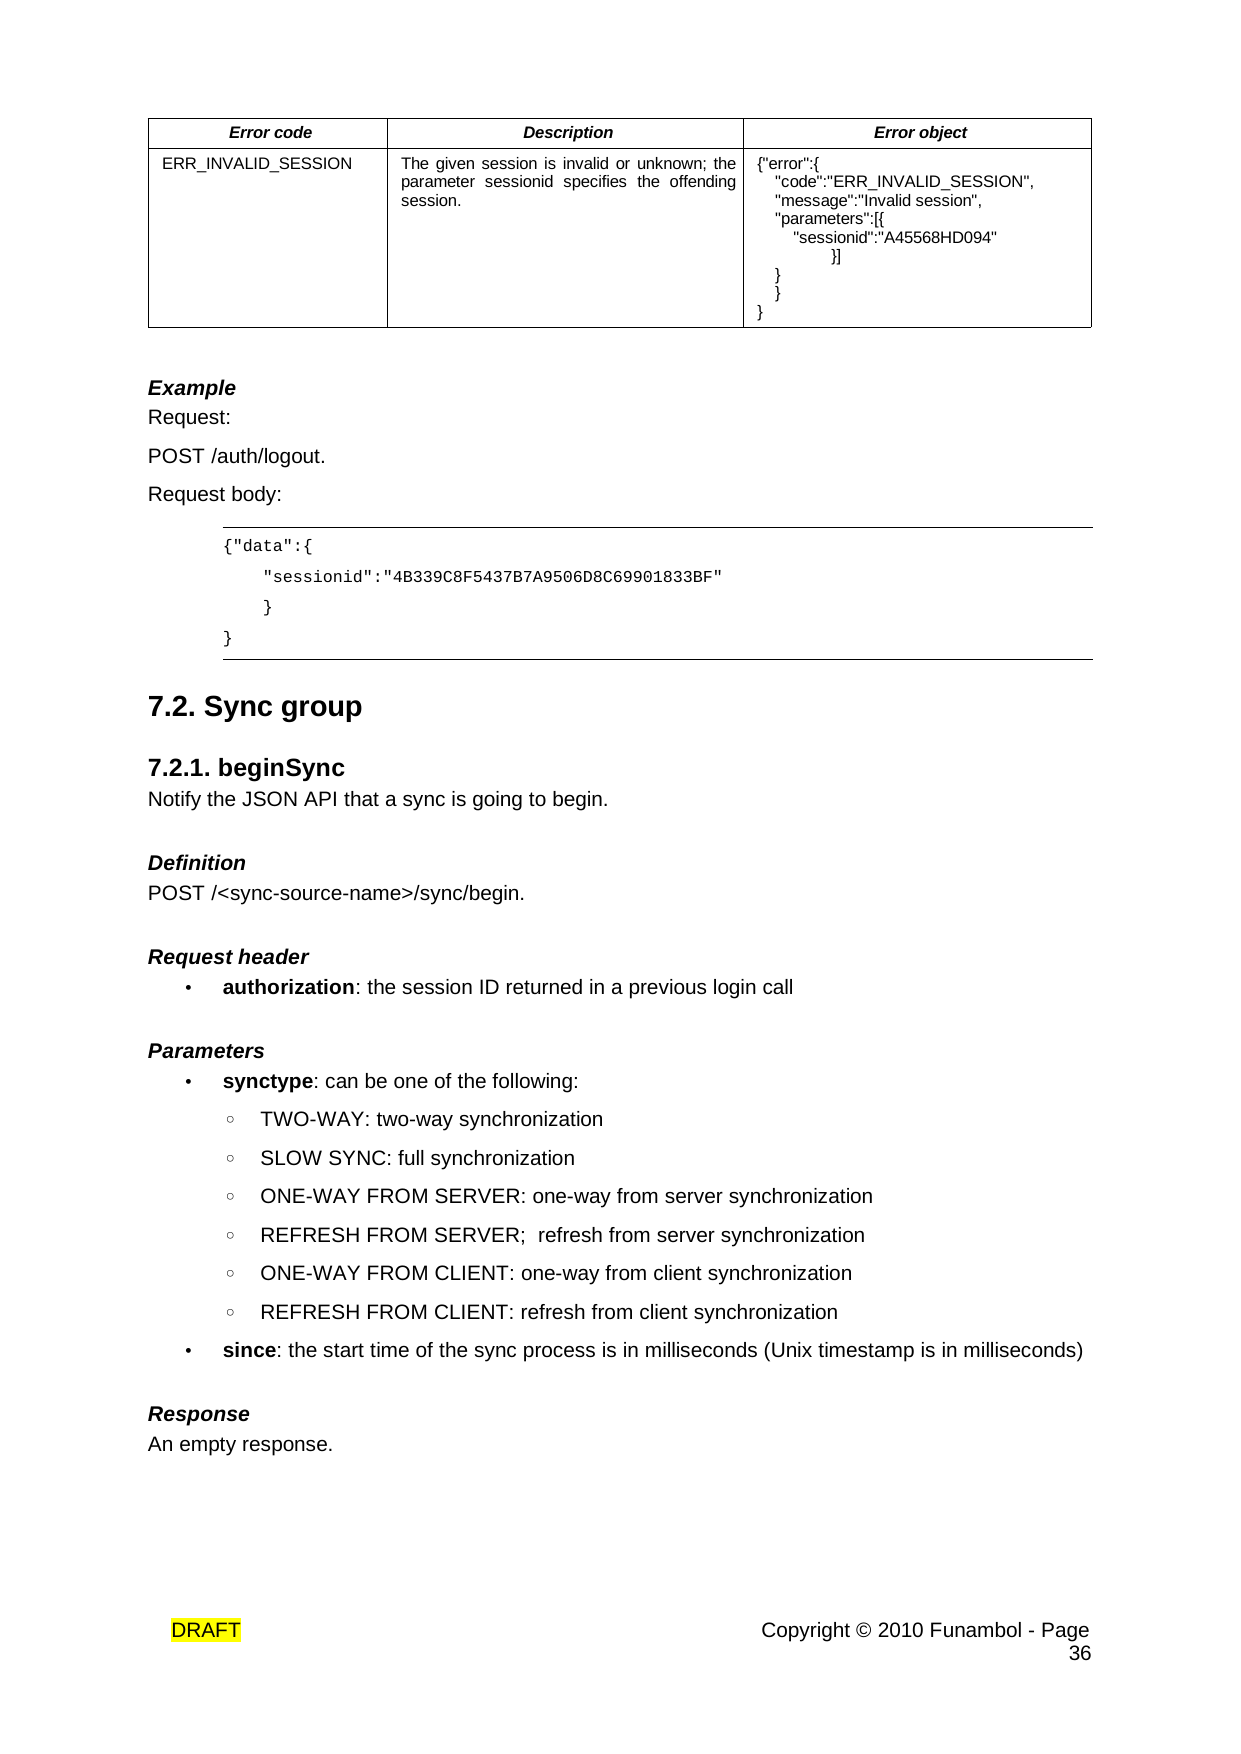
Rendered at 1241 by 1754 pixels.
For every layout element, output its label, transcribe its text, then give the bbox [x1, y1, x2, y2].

list synctype: can be one of the following: [185, 1069, 1093, 1093]
text An empty response. [148, 1433, 1093, 1456]
subtitle beginSync [148, 753, 1093, 782]
table_cell The given session is invalid or unknown; the parameter sessionid specifies the offending session. [388, 149, 743, 327]
subtitle Response [148, 1402, 1093, 1426]
subtitle Request header [148, 945, 1093, 969]
table_cell ERR_INVALID_SESSION [149, 149, 387, 327]
text Notify the JSON API that a sync is going to begin. [148, 788, 1093, 811]
text POST /auth/logout. [148, 444, 1093, 468]
text Request body: [148, 483, 1093, 506]
list REFRESH FROM SERVER; refresh from server synchronization [223, 1223, 1093, 1247]
list SLOW SYNC: full synchronization [223, 1146, 1093, 1170]
list since: the start time of the sync process is in milliseconds (Unix timestamp is in milliseconds) [185, 1339, 1093, 1362]
subtitle Definition [148, 851, 1093, 875]
table_cell {"error":{ "code":"ERR_INVALID_SESSION", "message":"Invalid session", "parameters":[{ "sessionid":"A45568HD094" }] } } } [744, 149, 1091, 327]
list ONE-WAY FROM SERVER: one-way from server synchronization [223, 1185, 1093, 1208]
table_header Error code [149, 119, 387, 148]
text POST /<sync-source-name>/sync/begin. [148, 882, 1093, 905]
text {"data":{ [223, 528, 1093, 556]
text } [223, 588, 1093, 618]
table_header Description [388, 119, 743, 148]
text } [223, 619, 1093, 659]
subtitle Parameters [148, 1039, 1093, 1063]
text Request: [148, 406, 1093, 429]
subtitle Example [148, 375, 1093, 399]
list TWO-WAY: two-way synchronization [223, 1108, 1093, 1131]
list REFRESH FROM CLIENT: refresh from client synchronization [223, 1300, 1093, 1324]
subtitle Sync group [148, 690, 1093, 722]
table_header Error object [744, 119, 1091, 148]
list ONE-WAY FROM CLIENT: one-way from client synchronization [223, 1262, 1093, 1285]
list authorization: the session ID returned in a previous login call [185, 975, 1093, 999]
text "sessionid":"4B339C8F5437B7A9506D8C69901833BF" [223, 558, 1093, 587]
